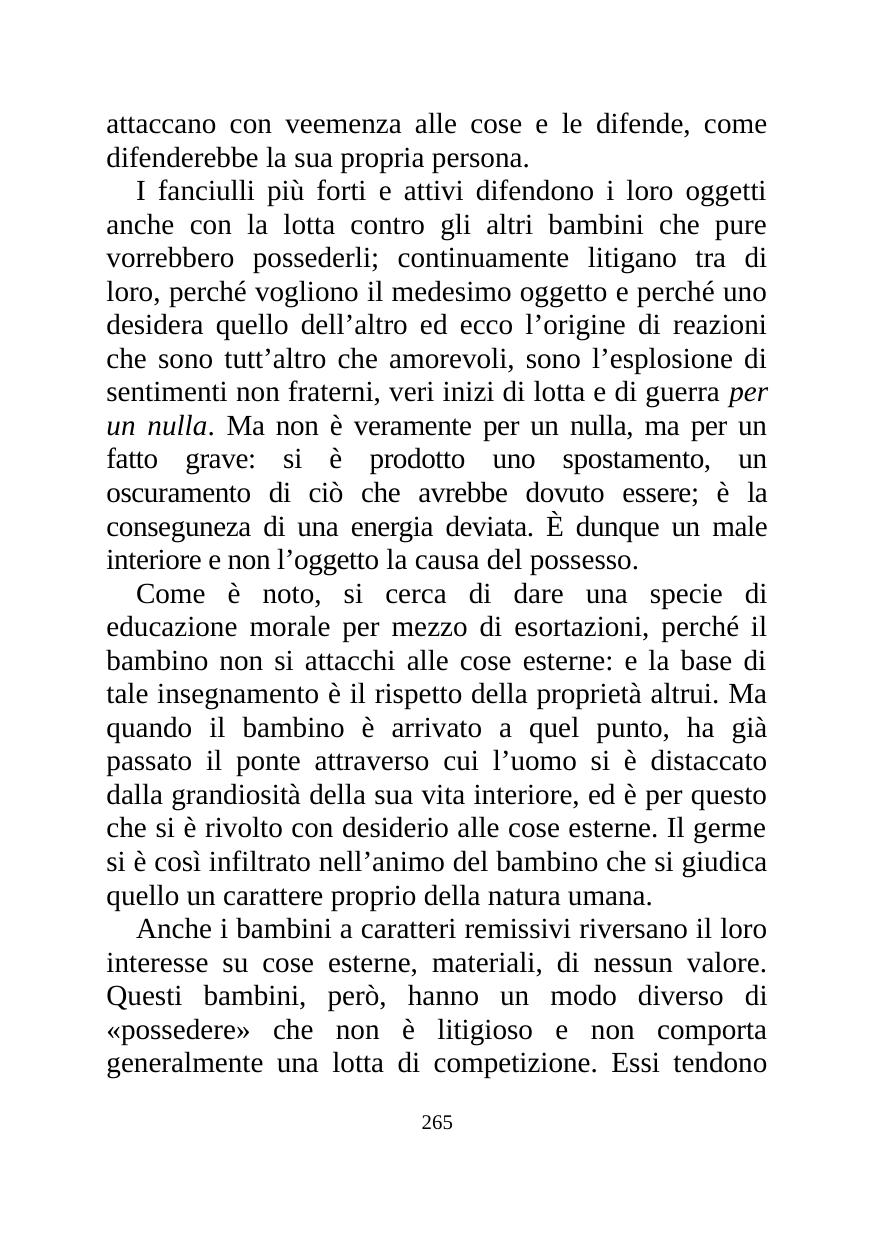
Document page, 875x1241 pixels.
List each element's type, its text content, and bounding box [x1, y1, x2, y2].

text I fanciulli più forti e attivi difendono i loro oggetti anche con la lotta contro gli altri bambini che pure vorrebbero possederli; continuamente litigano tra di loro, perché vogliono il medesimo oggetto e perché uno desidera quello dell’altro ed ecco l’origine di reazioni che sono tutt’altro che amorevoli, sono l’esplosione di sentimenti non fraterni, veri inizi di lotta e di guerra per un nulla. Ma non è veramente per un nulla, ma per un fatto grave: si è prodotto uno spostamento, un oscuramento di ciò che avrebbe dovuto essere; è la conseguneza di una energia deviata. È dunque un male interiore e non l’oggetto la causa del possesso. [106, 173, 768, 576]
text attaccano con veemenza alle cose e le difende, come difenderebbe la sua propria persona. [106, 106, 768, 173]
text Anche i bambini a caratteri remissivi riversano il loro interesse su cose esterne, materiali, di nessun valore. Questi bambini, però, hanno un modo diverso di «possedere» che non è litigioso e non comporta generalmente una lotta di competizione. Essi tendono [106, 911, 768, 1079]
text Come è noto, si cerca di dare una specie di educazione morale per mezzo di esortazioni, perché il bambino non si attacchi alle cose esterne: e la base di tale insegnamento è il rispetto della proprietà altrui. Ma quando il bambino è arrivato a quel punto, ha già passato il ponte attraverso cui l’uomo si è distaccato dalla grandiosità della sua vita interiore, ed è per questo che si è rivolto con desiderio alle cose esterne. Il germe si è così infiltrato nell’animo del bambino che si giudica quello un carattere proprio della natura umana. [106, 576, 768, 911]
